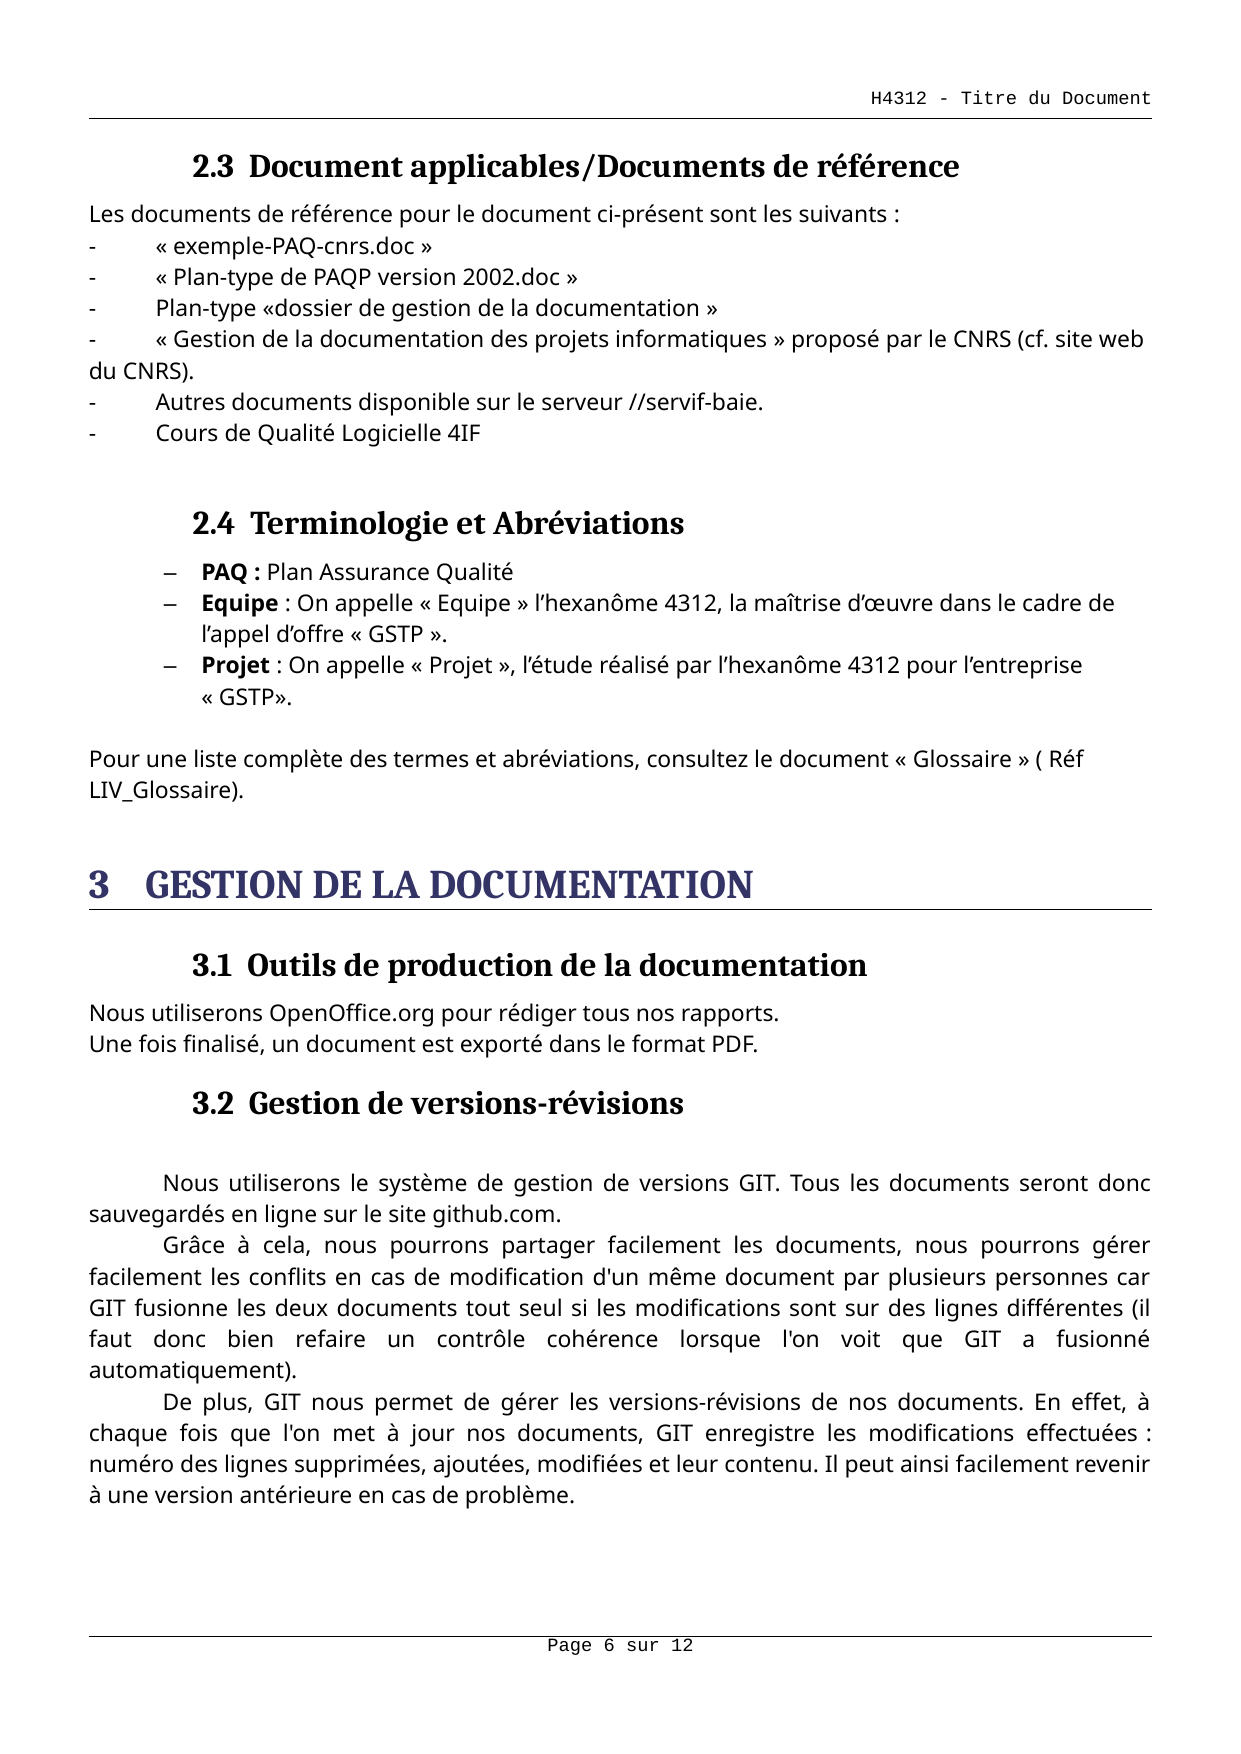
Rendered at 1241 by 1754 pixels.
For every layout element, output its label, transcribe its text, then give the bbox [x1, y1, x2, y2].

text - « Plan-type de PAQP version 2002.doc » [88, 261, 1152, 292]
text Grâce à cela, nous pourrons partager facilement les documents, nous pourrons gérer facilement les conflits en cas de modification d'un même document par plusieurs personnes car GIT fusionne les deux documents tout seul si les modifications sont sur des lignes différentes (il faut donc bien refaire un contrôle cohérence lorsque l'on voit que GIT a fusionné automatiquement). [88, 1229, 1152, 1385]
subtitle Gestion de la documentation [88, 862, 1152, 909]
text Nous utiliserons le système de gestion de versions GIT. Tous les documents seront donc sauvegardés en ligne sur le site github.com. [88, 1167, 1152, 1229]
text - « Gestion de la documentation des projets informatiques » proposé par le CNRS (cf. site web du CNRS). [88, 323, 1152, 386]
text Les documents de référence pour le document ci-présent sont les suivants : [88, 198, 1152, 229]
subtitle Terminologie et Abréviations [133, 504, 1152, 543]
text Une fois finalisé, un document est exporté dans le format PDF. [88, 1028, 1152, 1059]
subtitle Document applicables/Documents de référence [133, 147, 1152, 186]
text Pour une liste complète des termes et abréviations, consultez le document « Glossaire » ( Réf LIV_Glossaire). [88, 743, 1152, 805]
text De plus, GIT nous permet de gérer les versions-révisions de nos documents. En effet, à chaque fois que l'on met à jour nos documents, GIT enregistre les modifications effectuées : numéro des lignes supprimées, ajoutées, modifiées et leur contenu. Il peut ainsi facilement revenir à une version antérieure en cas de problème. [88, 1385, 1152, 1510]
list PAQ : Plan Assurance Qualité [163, 555, 1152, 587]
list Equipe : On appelle « Equipe » l’hexanôme 4312, la maîtrise d’œuvre dans le cadre de l’appel d’offre « GSTP ». [163, 587, 1152, 649]
text - Cours de Qualité Logicielle 4IF [88, 417, 1152, 448]
text Nous utiliserons OpenOffice.org pour rédiger tous nos rapports. [88, 997, 1152, 1028]
text - Autres documents disponible sur le serveur //servif-baie. [88, 386, 1152, 417]
subtitle Gestion de versions-révisions [133, 1084, 1152, 1123]
list Projet : On appelle « Projet », l’étude réalisé par l’hexanôme 4312 pour l’entreprise « GSTP». [163, 649, 1152, 712]
text - Plan-type «dossier de gestion de la documentation » [88, 292, 1152, 323]
subtitle Outils de production de la documentation [133, 946, 1152, 984]
text - « exemple-PAQ-cnrs.doc » [88, 229, 1152, 261]
